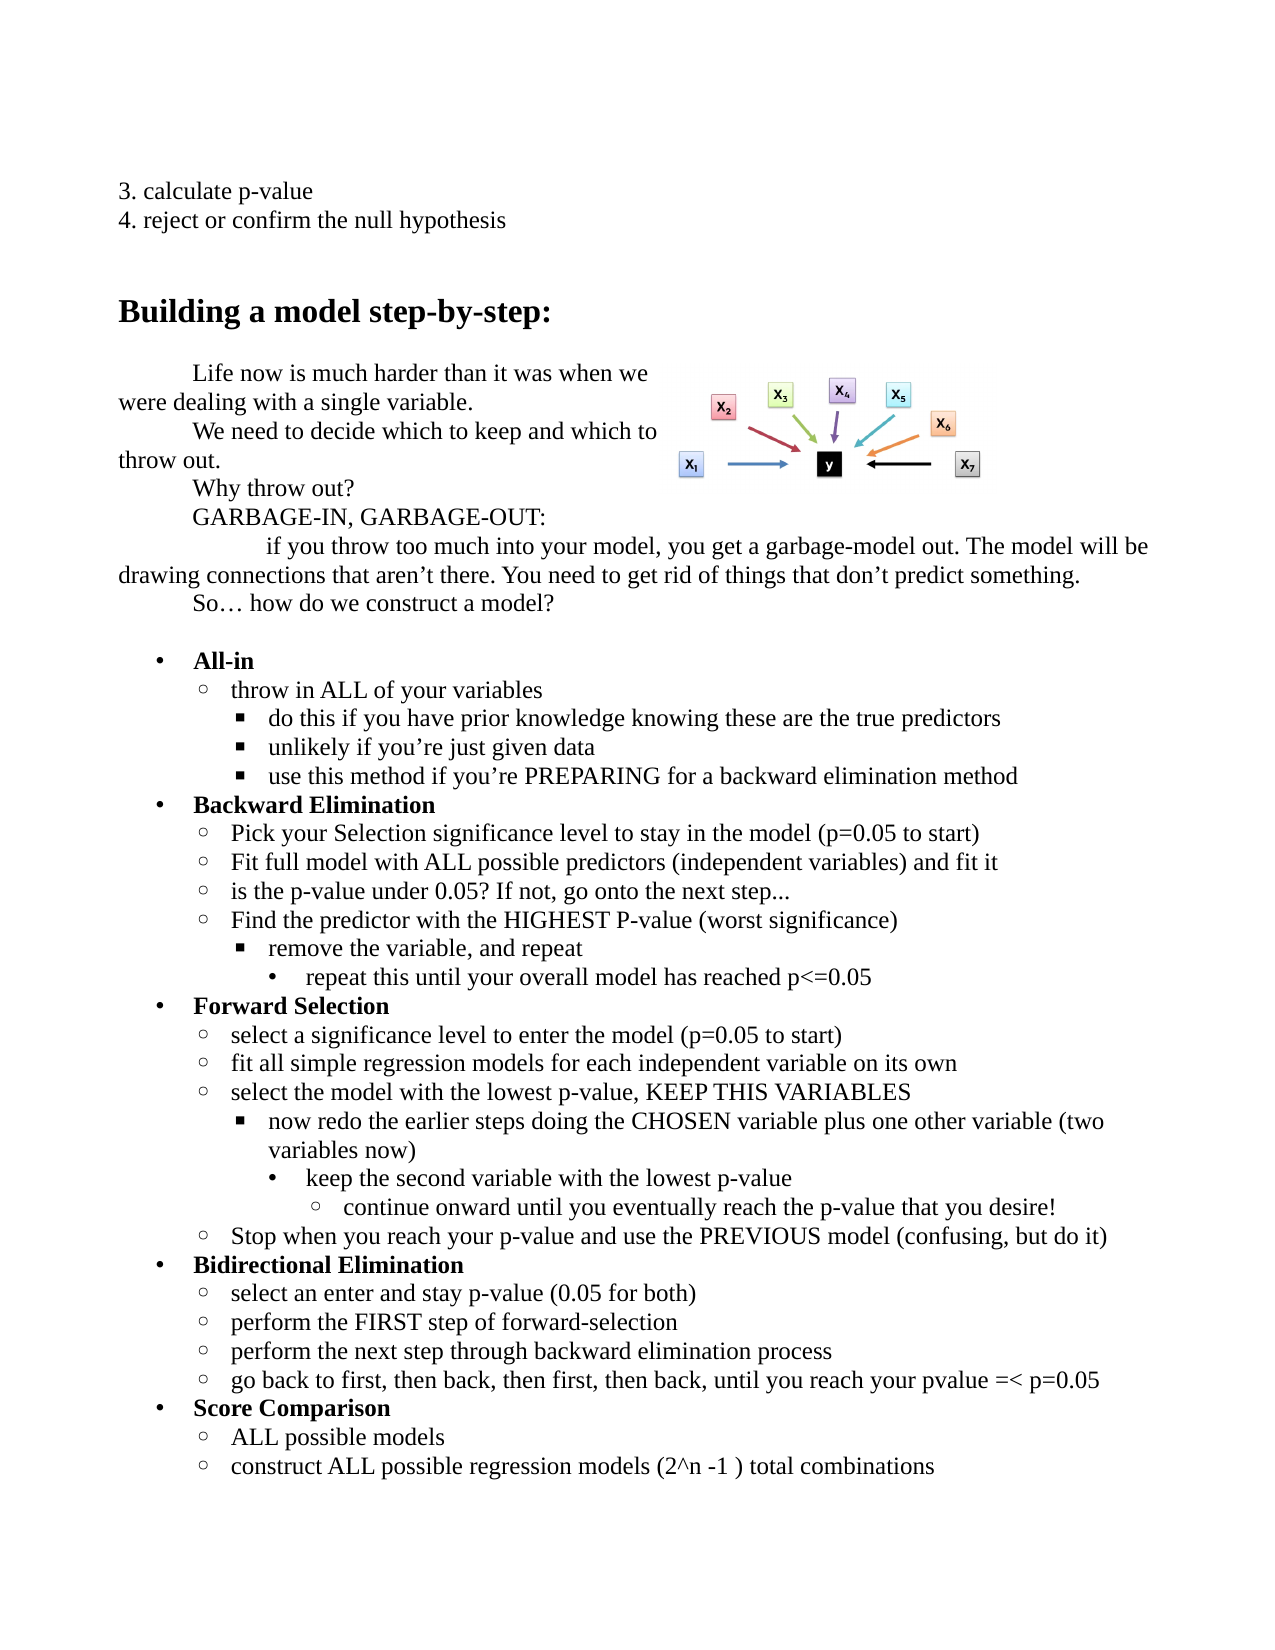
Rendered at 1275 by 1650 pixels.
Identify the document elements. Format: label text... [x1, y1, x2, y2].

list perform the next step through backward elimination process [193, 1336, 1157, 1365]
list go back to first, then back, then first, then back, until you reach your pvalue =< p=0.05 [193, 1365, 1157, 1393]
list keep the second variable with the lowest p-value [268, 1163, 1157, 1192]
list Stop when you reach your p-value and use the PREVIOUS model (confusing, but do it) [193, 1221, 1157, 1250]
list Score Comparison [156, 1393, 1157, 1422]
list remove the variable, and repeat [231, 933, 1157, 962]
list fit all simple regression models for each independent variable on its own [193, 1048, 1157, 1077]
list Forward Selection [156, 991, 1157, 1020]
text So… how do we construct a model? [118, 588, 1157, 617]
picture [658, 363, 997, 494]
text [997, 416, 1157, 473]
list perform the FIRST step of forward-selection [193, 1307, 1157, 1336]
text if you throw too much into your model, you get a garbage-model out. The model will be drawing connections that aren’t there. You need to get rid of things that don’t predict something. [118, 531, 1157, 588]
list repeat this until your overall model has reached p<=0.05 [268, 962, 1157, 991]
list construct ALL possible regression models (2^n -1 ) total combinations [193, 1451, 1157, 1480]
list select a significance level to enter the model (p=0.05 to start) [193, 1020, 1157, 1048]
list now redo the earlier steps doing the CHOSEN variable plus one other variable (two variables now) [231, 1106, 1157, 1163]
text Building a model step-by-step: [118, 291, 1157, 330]
text Why throw out? [118, 473, 1157, 502]
list use this method if you’re PREPARING for a backward elimination method [231, 761, 1157, 790]
list Pick your Selection significance level to stay in the model (p=0.05 to start) [193, 818, 1157, 847]
list select an enter and stay p-value (0.05 for both) [193, 1278, 1157, 1307]
list throw in ALL of your variables [193, 675, 1157, 703]
list unlikely if you’re just given data [231, 732, 1157, 761]
list do this if you have prior knowledge knowing these are the true predictors [231, 703, 1157, 732]
text 3. calculate p-value [118, 176, 1157, 205]
text We need to decide which to keep and which to throw out. [118, 416, 658, 473]
text GARBAGE-IN, GARBAGE-OUT: [118, 502, 1157, 531]
list select the model with the lowest p-value, KEEP THIS VARIABLES [193, 1077, 1157, 1106]
list is the p-value under 0.05? If not, go onto the next step... [193, 876, 1157, 905]
list ALL possible models [193, 1422, 1157, 1451]
list All-in [156, 646, 1157, 675]
list Fit full model with ALL possible predictors (independent variables) and fit it [193, 847, 1157, 876]
list Backward Elimination [156, 790, 1157, 818]
list Bidirectional Elimination [156, 1250, 1157, 1278]
list continue onward until you eventually reach the p-value that you desire! [306, 1192, 1157, 1221]
list Find the predictor with the HIGHEST P-value (worst significance) [193, 905, 1157, 933]
text 4. reject or confirm the null hypothesis [118, 205, 1157, 234]
text Life now is much harder than it was when we were dealing with a single variable. [118, 358, 1157, 416]
